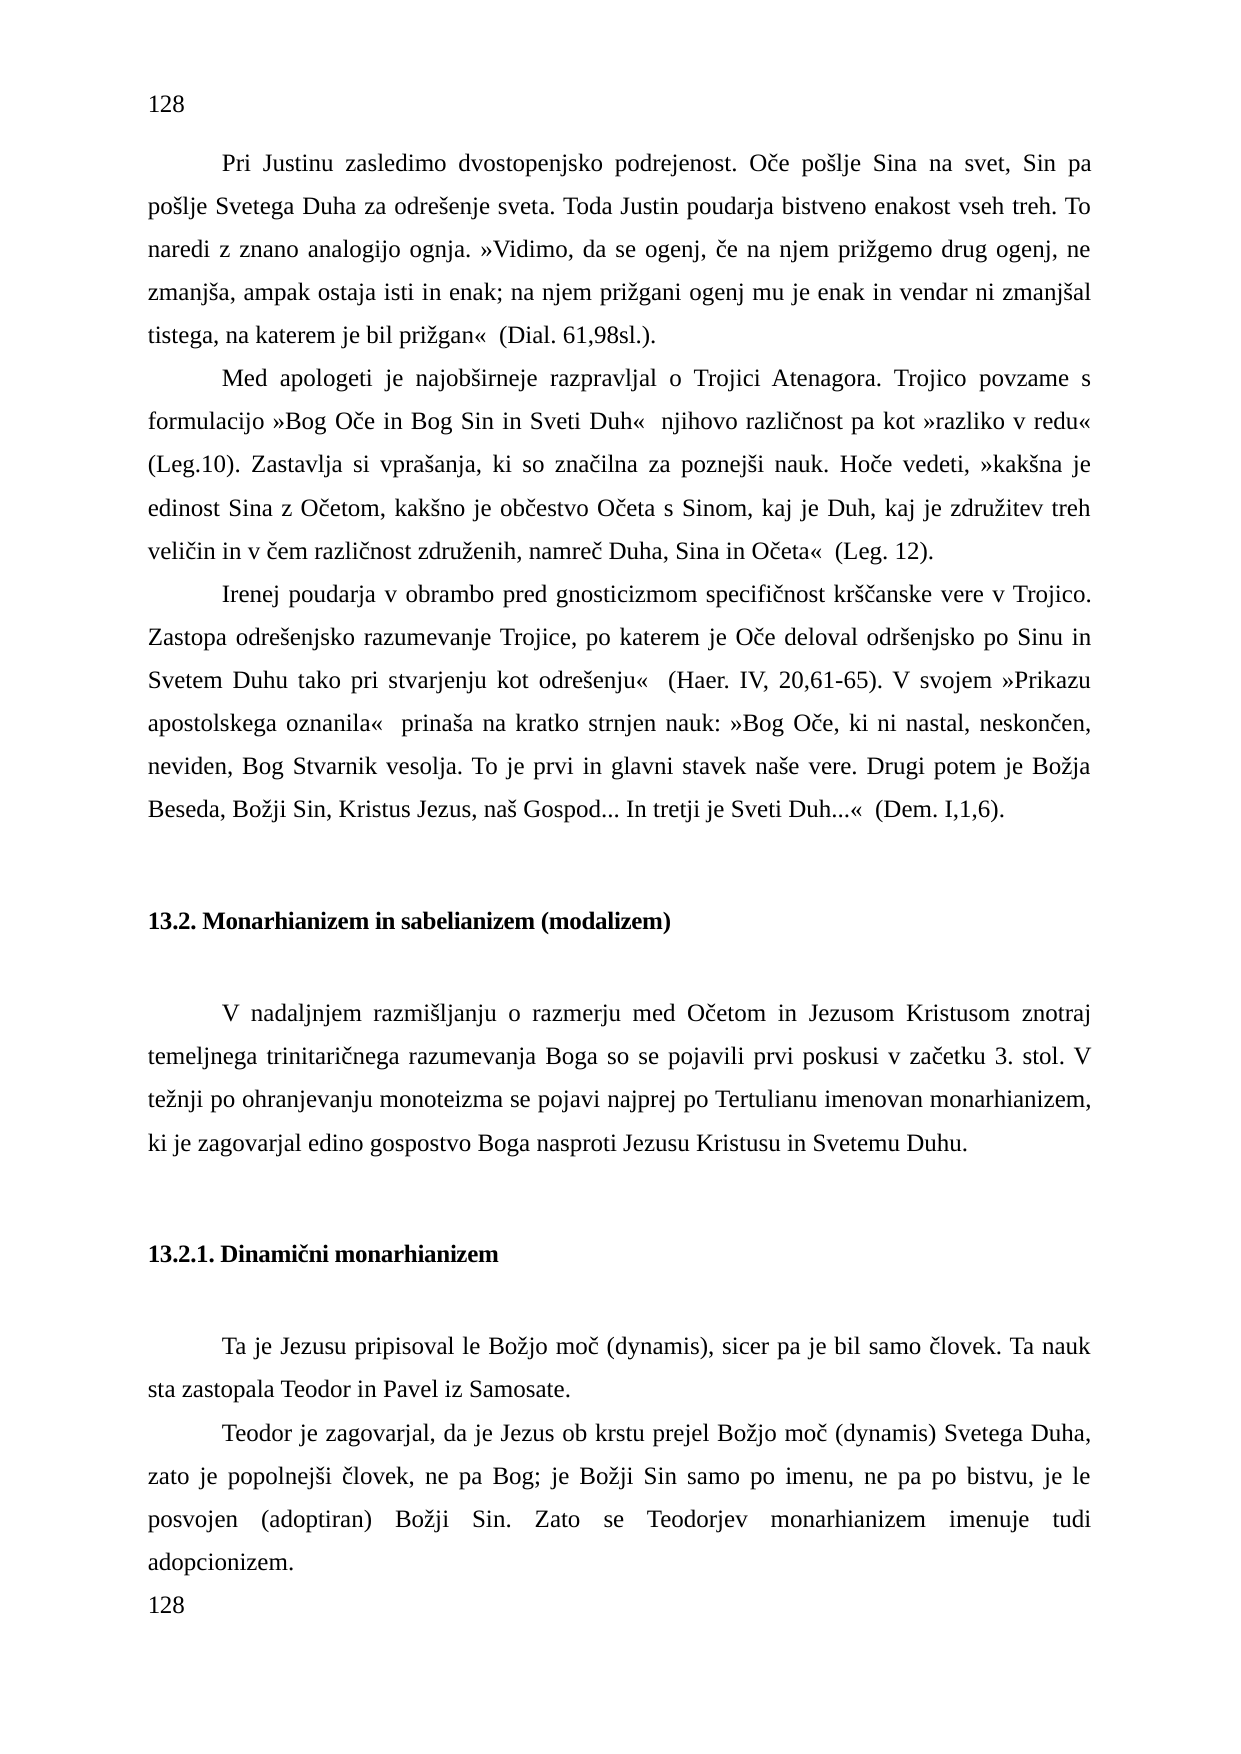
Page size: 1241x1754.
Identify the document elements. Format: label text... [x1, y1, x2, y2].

subtitle 13.2.1. Dinamični monarhianizem [148, 1239, 1092, 1268]
subtitle 13.2. Monarhianizem in sabelianizem (modalizem) [148, 906, 1092, 934]
text Irenej poudarja v obrambo pred gnosticizmom specifičnost krščanske vere v Trojico. Zastopa odrešenjsko razumevanje Trojice, po katerem je Oče deloval odršenjsko po Sinu in Svetem Duhu tako pri stvarjenju kot odrešenju« (Haer. IV, 20,61-65). V svojem »Prikazu apostolskega oznanila« prinaša na kratko strnjen nauk: »Bog Oče, ki ni nastal, neskončen, neviden, Bog Stvarnik vesolja. To je prvi in glavni stavek naše vere. Drugi potem je Božja Beseda, Božji Sin, Kristus Jezus, naš Gospod... In tretji je Sveti Duh...« (Dem. I,1,6). [148, 579, 1092, 823]
text V nadaljnjem razmišljanju o razmerju med Očetom in Jezusom Kristusom znotraj temeljnega trinitaričnega razumevanja Boga so se pojavili prvi poskusi v začetku 3. stol. V težnji po ohranjevanju monoteizma se pojavi najprej po Tertulianu imenovan monarhianizem, ki je zagovarjal edino gospostvo Boga nasproti Jezusu Kristusu in Svetemu Duhu. [148, 998, 1092, 1156]
text Pri Justinu zasledimo dvostopenjsko podrejenost. Oče pošlje Sina na svet, Sin pa pošlje Svetega Duha za odrešenje sveta. Toda Justin poudarja bistveno enakost vseh treh. To naredi z znano analogijo ognja. »Vidimo, da se ogenj, če na njem prižgemo drug ogenj, ne zmanjša, ampak ostaja isti in enak; na njem prižgani ogenj mu je enak in vendar ni zmanjšal tistega, na katerem je bil prižgan« (Dial. 61,98sl.). [148, 148, 1092, 349]
text Med apologeti je najobširneje razpravljal o Trojici Atenagora. Trojico povzame s formulacijo »Bog Oče in Bog Sin in Sveti Duh« njihovo različnost pa kot »razliko v redu« (Leg.10). Zastavlja si vprašanja, ki so značilna za poznejši nauk. Hoče vedeti, »kakšna je edinost Sina z Očetom, kakšno je občestvo Očeta s Sinom, kaj je Duh, kaj je združitev treh veličin in v čem različnost združenih, namreč Duha, Sina in Očeta« (Leg. 12). [148, 363, 1092, 564]
text Ta je Jezusu pripisoval le Božjo moč (dynamis), sicer pa je bil samo človek. Ta nauk sta zastopala Teodor in Pavel iz Samosate. [148, 1331, 1092, 1403]
text Teodor je zagovarjal, da je Jezus ob krstu prejel Božjo moč (dynamis) Svetega Duha, zato je popolnejši človek, ne pa Bog; je Božji Sin samo po imenu, ne pa po bistvu, je le posvojen (adoptiran) Božji Sin. Zato se Teodorjev monarhianizem imenuje tudi adopcionizem. [148, 1418, 1092, 1576]
